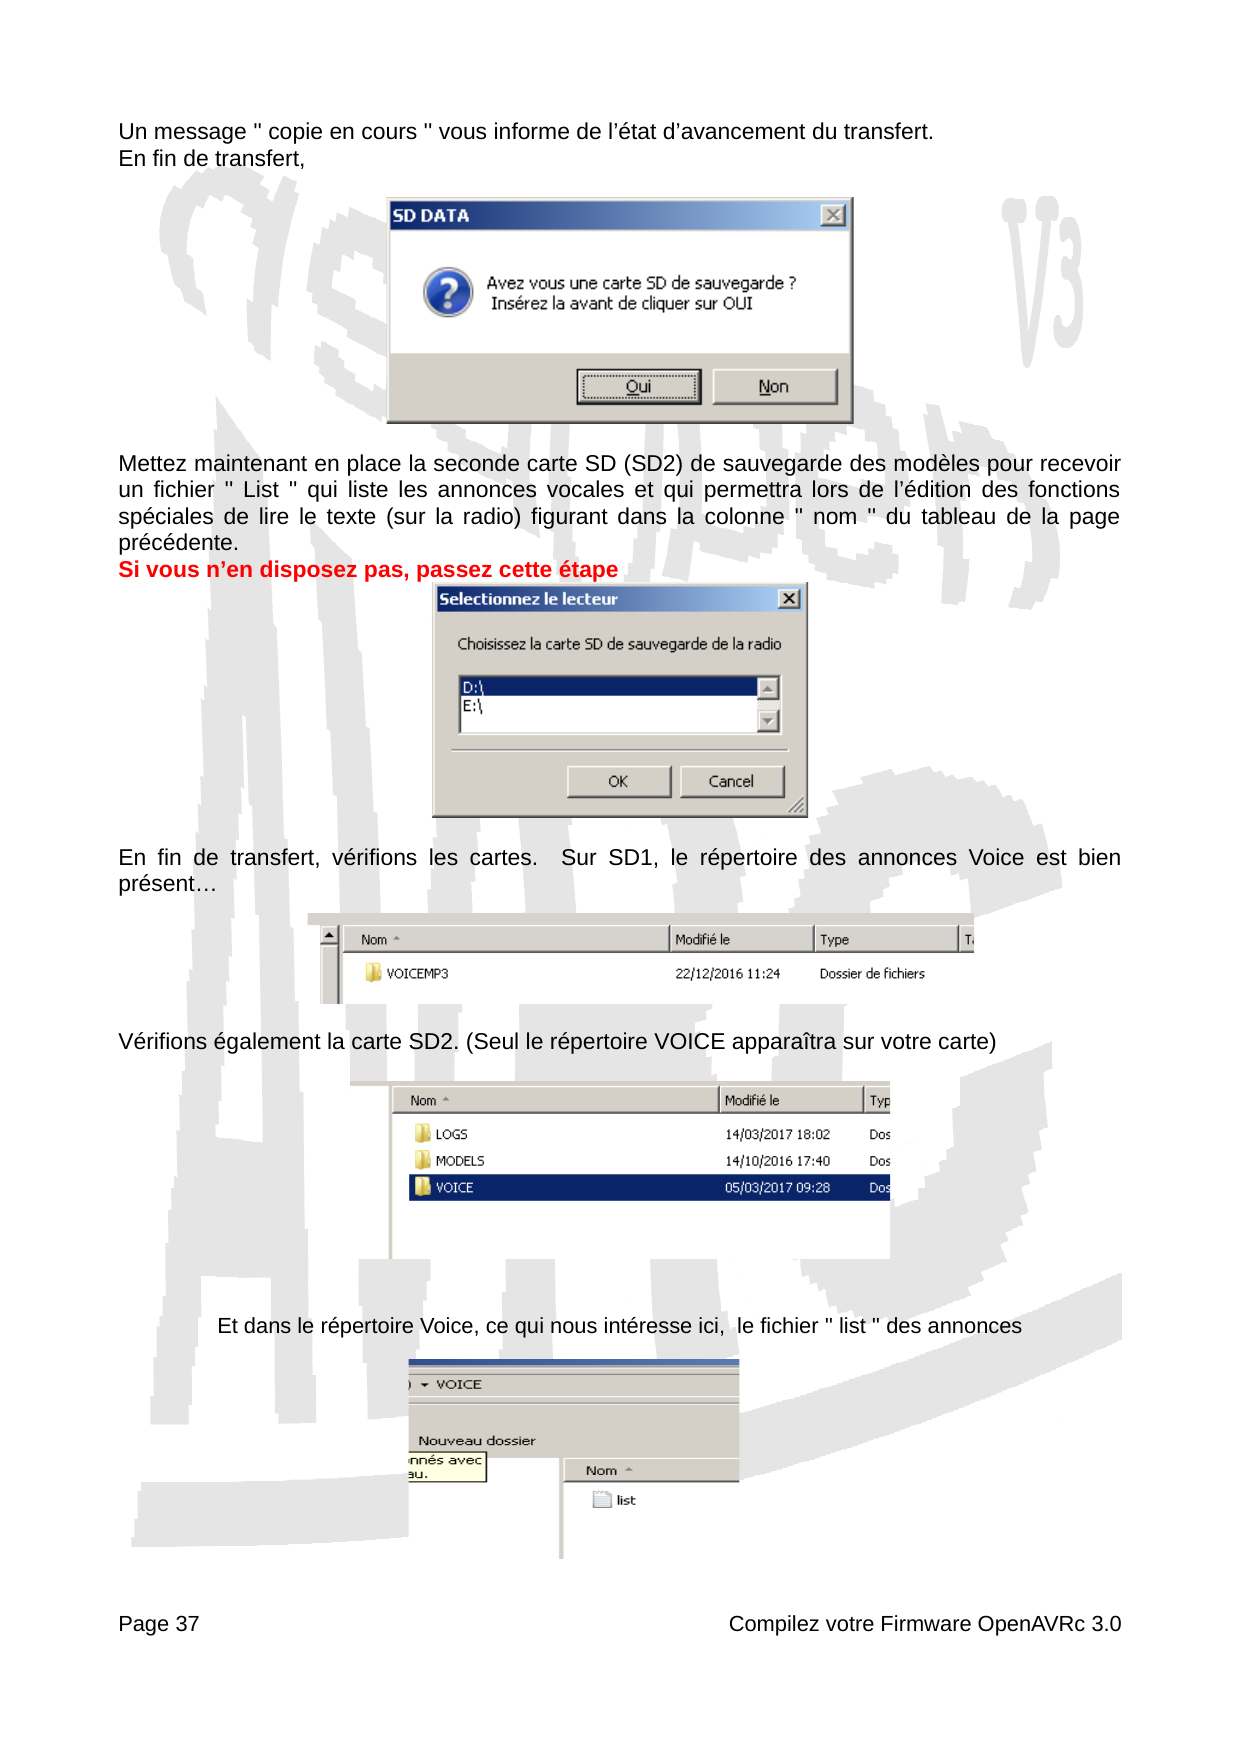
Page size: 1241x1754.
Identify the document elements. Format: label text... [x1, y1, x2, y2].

text En fin de transfert, [118, 144, 1122, 171]
picture [432, 582, 809, 818]
text Vérifions également la carte SD2. (Seul le répertoire VOICE apparaîtra sur votre carte) [118, 1028, 1122, 1054]
text Mettez maintenant en place la seconde carte SD (SD2) de sauvegarde des modèles pour recevoir un fichier '' List '' qui liste les annonces vocales et qui permettra lors de l’édition des fonctions spéciales de lire le texte (sur la radio) figurant dans la colonne '' nom '' du tableau de la page précédente. [118, 450, 1122, 556]
text Un message '' copie en cours '' vous informe de l’état d’avancement du transfert. [118, 118, 1122, 144]
picture [386, 197, 854, 424]
text Et dans le répertoire Voice, ce qui nous intéresse ici, le fichier '' list '' des annonces [118, 1313, 1122, 1338]
text En fin de transfert, vérifions les cartes. Sur SD1, le répertoire des annonces Voice est bien présent… [118, 844, 1122, 896]
text Si vous n’en disposez pas, passez cette étape [118, 556, 1122, 582]
